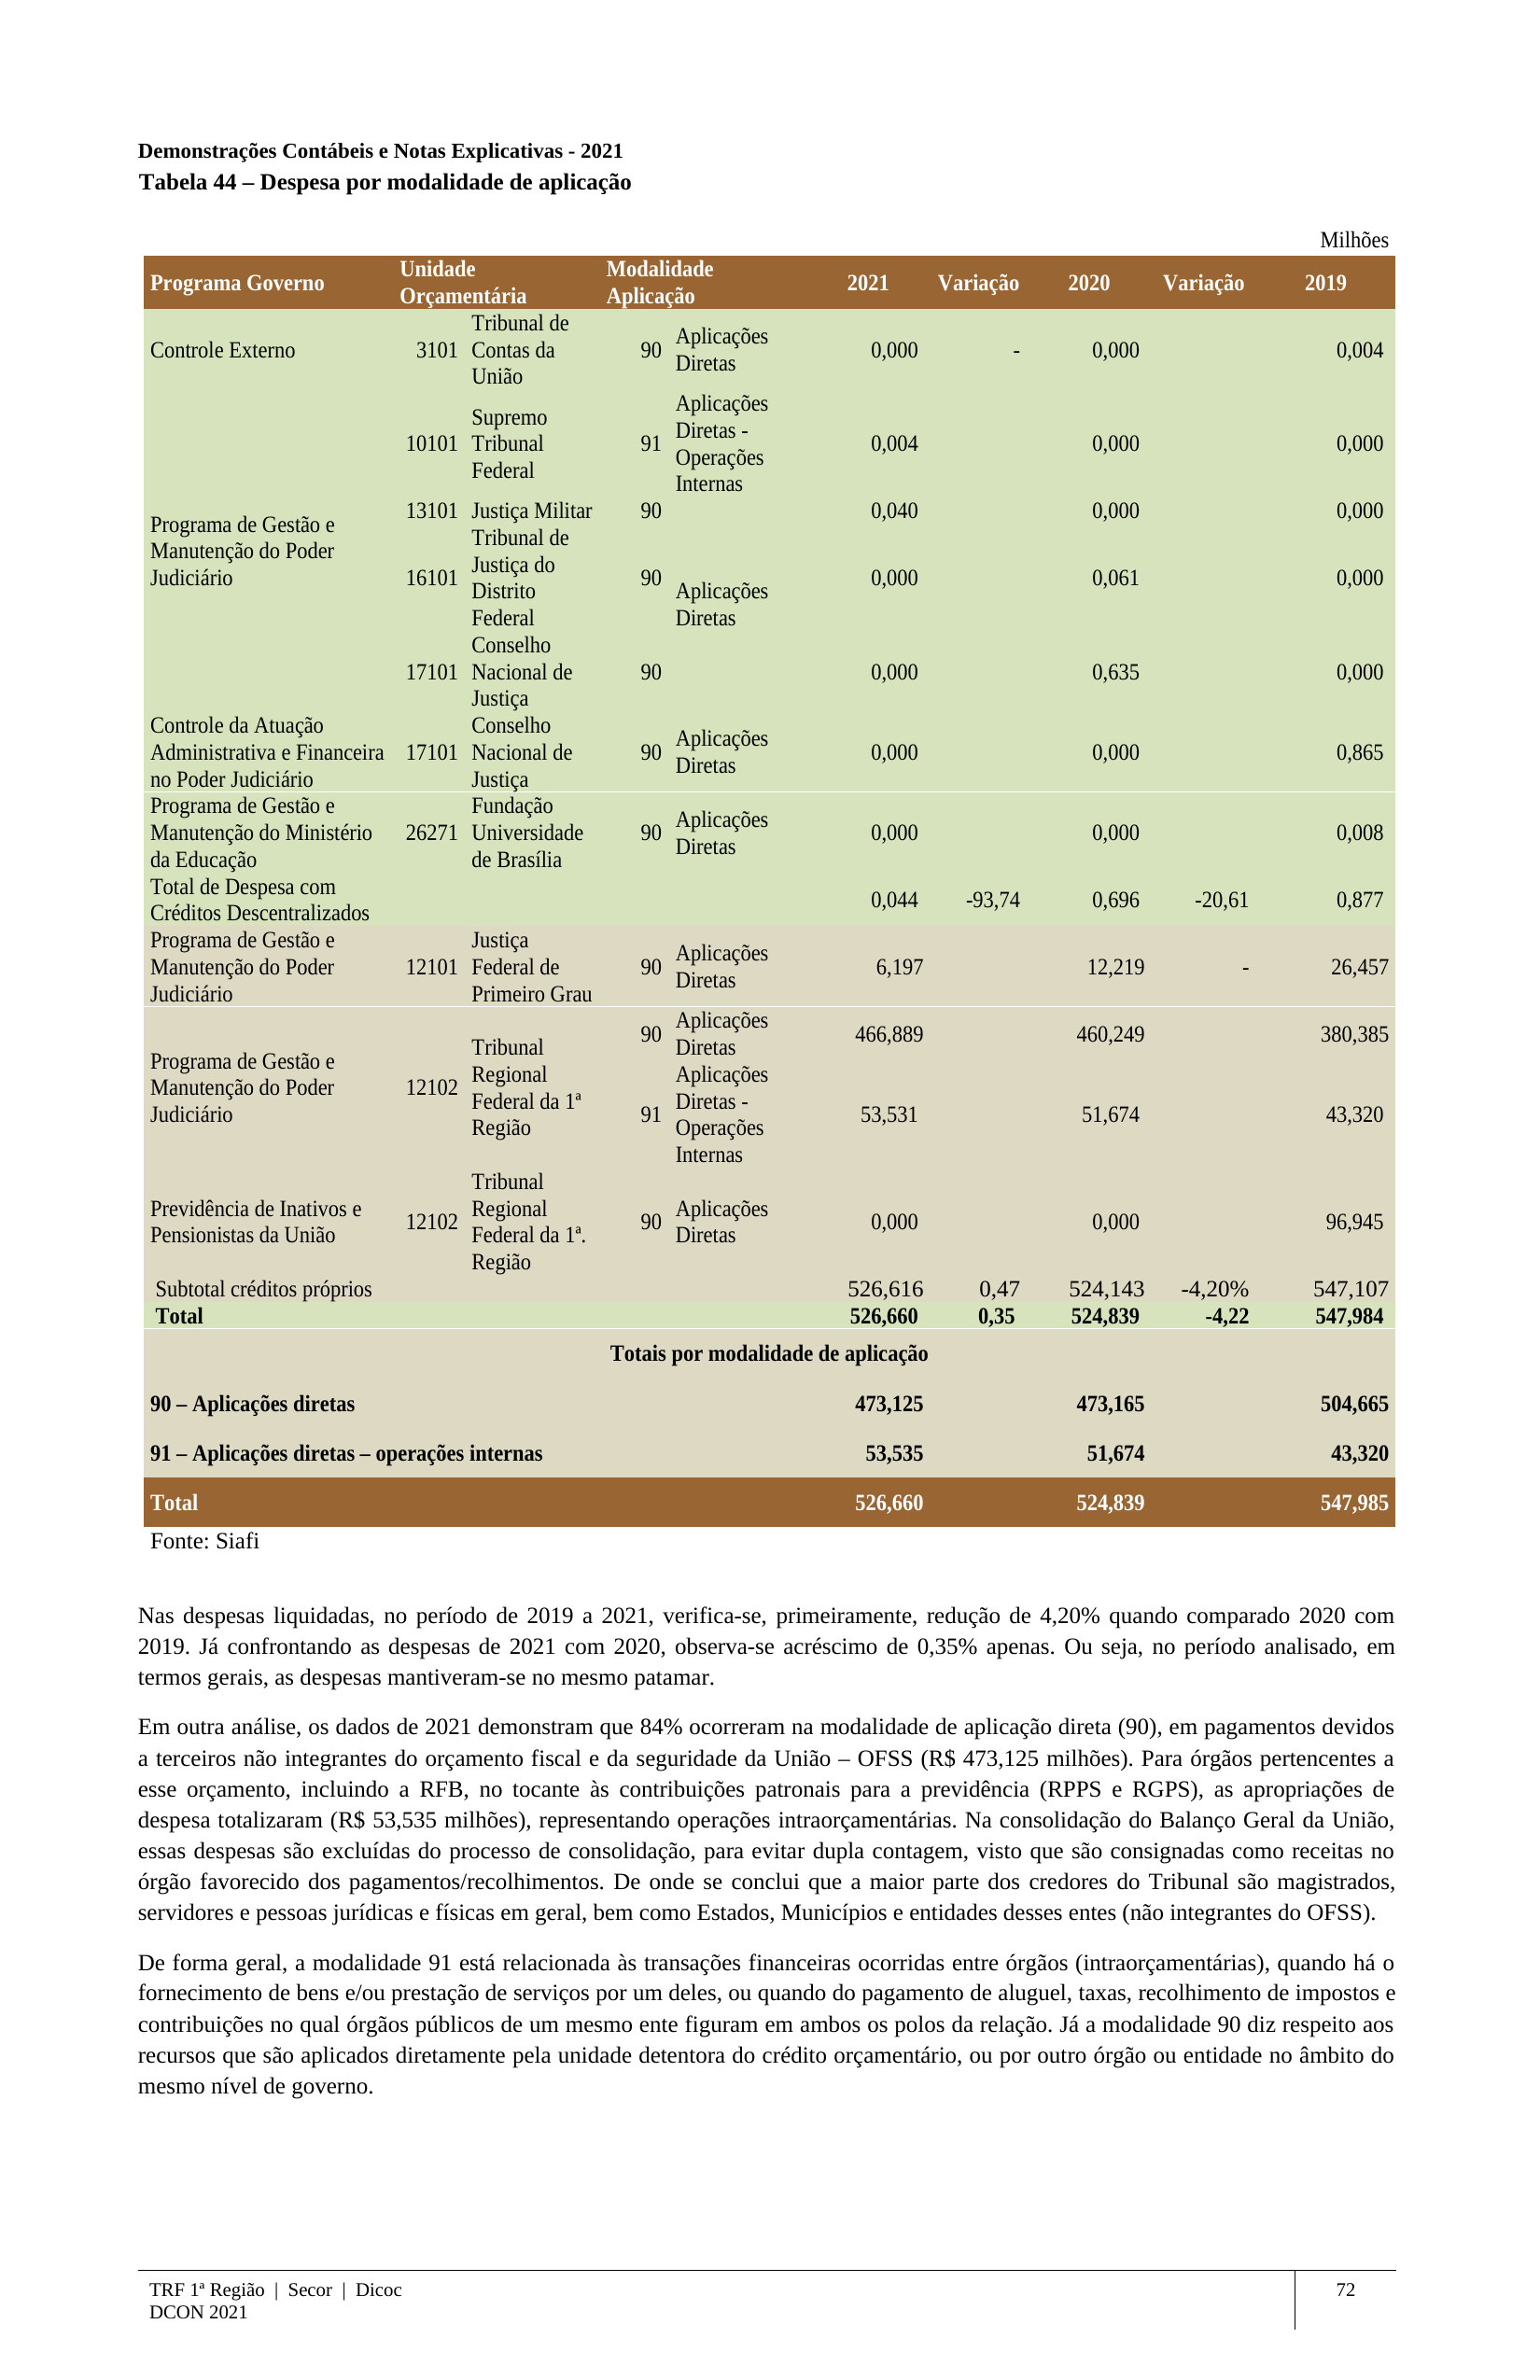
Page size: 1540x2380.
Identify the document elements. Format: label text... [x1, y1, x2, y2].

table_cell [668, 1275, 806, 1302]
table_cell 17101 [393, 711, 465, 791]
table_cell [599, 873, 668, 926]
table_cell 466,889 [806, 1007, 931, 1060]
table_header [144, 223, 393, 255]
table_cell 0,004 [1256, 309, 1395, 389]
table_cell [465, 1275, 599, 1302]
table_cell Variação [1152, 256, 1256, 309]
table_cell 2019 [1256, 256, 1395, 309]
table_cell -93,74 [931, 873, 1027, 926]
table_cell 0,000 [1027, 389, 1152, 497]
table_cell 0,000 [1027, 309, 1152, 389]
table_cell 3101 [393, 309, 465, 389]
table_cell Supremo Tribunal Federal [465, 389, 599, 497]
table_cell [1152, 389, 1256, 497]
table_cell [931, 792, 1027, 873]
table_cell 0,000 [806, 524, 931, 631]
table_cell [1152, 1379, 1256, 1428]
table_cell 0,000 [806, 711, 931, 791]
table_cell 90 [599, 1007, 668, 1060]
table_cell 90 [599, 631, 668, 711]
table_cell [668, 1302, 806, 1328]
table_cell 90 [599, 497, 668, 524]
table_cell [1152, 631, 1256, 711]
table_cell - [931, 309, 1027, 389]
table_cell 0,000 [806, 631, 931, 711]
table_cell 0,044 [806, 873, 931, 926]
table_cell Controle Externo [144, 309, 393, 389]
table_cell Tribunal Regional Federal da 1ª. Região [465, 1168, 599, 1275]
table_cell [1152, 1168, 1256, 1275]
table_cell [465, 1302, 599, 1328]
table_cell [1152, 1428, 1256, 1477]
table_cell 0,000 [806, 1168, 931, 1275]
table_cell 0,061 [1027, 524, 1152, 631]
table_cell Fonte: Siafi [144, 1527, 1395, 1554]
table_cell 90 [599, 792, 668, 873]
table_cell 51,674 [1027, 1428, 1152, 1477]
table_cell [1152, 1007, 1256, 1060]
table_cell 96,945 [1256, 1168, 1395, 1275]
table_cell 0,004 [806, 389, 931, 497]
table_cell [931, 524, 1027, 631]
table_cell 2021 [806, 256, 931, 309]
table_cell 10101 [393, 389, 465, 497]
table_cell [599, 1302, 668, 1328]
table_cell 6,197 [806, 926, 931, 1006]
table_cell [1152, 524, 1256, 631]
table_cell 26,457 [1256, 926, 1395, 1006]
table_cell Aplicações Diretas - Operações Internas [668, 389, 806, 497]
table_cell Aplicações Diretas [668, 309, 806, 389]
table_cell Total [144, 1302, 393, 1328]
table_cell 53,535 [806, 1428, 931, 1477]
table_cell 53,531 [806, 1060, 931, 1168]
table_cell [931, 497, 1027, 524]
table_cell [465, 873, 599, 926]
table_cell Total [144, 1477, 806, 1527]
table_cell 13101 [393, 497, 465, 524]
table_cell 90 [599, 524, 668, 631]
table_cell [668, 873, 806, 926]
table_cell [931, 1060, 1027, 1168]
table_cell [1152, 711, 1256, 791]
table_cell Tribunal Regional Federal da 1ª Região [465, 1007, 599, 1168]
table_cell Variação [931, 256, 1027, 309]
table_cell 526,660 [806, 1302, 931, 1328]
table_cell Aplicações Diretas [668, 497, 806, 711]
table_cell Programa de Gestão e Manutenção do Poder Judiciário [144, 926, 393, 1006]
table_header Milhões [806, 223, 1395, 255]
table_cell 524,839 [1027, 1302, 1152, 1328]
table_cell Programa Governo [144, 256, 393, 309]
table_cell 0,635 [1027, 631, 1152, 711]
table_cell 43,320 [1256, 1428, 1395, 1477]
text Tabela 44 – Despesa por modalidade de aplicação [139, 166, 1395, 197]
table_cell [931, 631, 1027, 711]
table_cell 547,107 [1256, 1275, 1395, 1302]
table_cell Aplicações Diretas [668, 711, 806, 791]
table_cell 380,385 [1256, 1007, 1395, 1060]
table_cell 0,35 [931, 1302, 1027, 1328]
table_cell Previdência de Inativos e Pensionistas da União [144, 1168, 393, 1275]
table_cell 16101 [393, 524, 465, 631]
table_cell - [1152, 926, 1256, 1006]
table_cell 547,984 [1256, 1302, 1395, 1328]
table_cell 0,000 [1256, 524, 1395, 631]
table_cell Subtotal créditos próprios [144, 1275, 393, 1302]
table_cell [931, 1477, 1027, 1527]
text Nas despesas liquidadas, no período de 2019 a 2021, verifica-se, primeiramente, redução de 4,20% quando comparado 2020 com 2019. Já confrontando as despesas de 2021 com 2020, observa-se acréscimo de 0,35% apenas. Ou seja, no período analisado, em termos gerais, as despesas mantiveram-se no mesmo patamar. [138, 1602, 1396, 1690]
table_cell Aplicações Diretas [668, 792, 806, 873]
table_cell [931, 1007, 1027, 1060]
table_cell 547,985 [1256, 1477, 1395, 1527]
table_cell 0,000 [1027, 497, 1152, 524]
table_cell 2020 [1027, 256, 1152, 309]
table_cell [931, 1168, 1027, 1275]
table_header [393, 223, 599, 255]
table_cell Fundação Universidade de Brasília [465, 792, 599, 873]
text De forma geral, a modalidade 91 está relacionada às transações financeiras ocorridas entre órgãos (intraorçamentárias), quando há o fornecimento de bens e/ou prestação de serviços por um deles, ou quando do pagamento de aluguel, taxas, recolhimento de impostos e contribuições no qual órgãos públicos de um mesmo ente figuram em ambos os polos da relação. Já a modalidade 90 diz respeito aos recursos que são aplicados diretamente pela unidade detentora do crédito orçamentário, ou por outro órgão ou entidade no âmbito do mesmo nível de governo. [138, 1949, 1396, 2098]
table_cell 90 [599, 1168, 668, 1275]
table_cell Aplicações Diretas - Operações Internas [668, 1060, 806, 1168]
table_cell [1152, 1060, 1256, 1168]
table_cell -4,20% [1152, 1275, 1256, 1302]
table_cell 91 [599, 1060, 668, 1168]
table_cell Tribunal de Contas da União [465, 309, 599, 389]
table_cell Programa de Gestão e Manutenção do Poder Judiciário [144, 389, 393, 711]
table_cell 0,000 [806, 309, 931, 389]
table_cell [1152, 1477, 1256, 1527]
table_cell 91 – Aplicações diretas – operações internas [144, 1428, 806, 1477]
table_cell 0,000 [1027, 792, 1152, 873]
table_cell [1152, 309, 1256, 389]
table_cell [1152, 497, 1256, 524]
table_cell 0,000 [1027, 1168, 1152, 1275]
table_cell Programa de Gestão e Manutenção do Poder Judiciário [144, 1007, 393, 1168]
table_cell 91 [599, 389, 668, 497]
table_cell 12101 [393, 926, 465, 1006]
table_cell [931, 1379, 1027, 1428]
table_cell 12102 [393, 1007, 465, 1168]
text Em outra análise, os dados de 2021 demonstram que 84% ocorreram na modalidade de aplicação direta (90), em pagamentos devidos a terceiros não integrantes do orçamento fiscal e da seguridade da União – OFSS (R$ 473,125 milhões). Para órgãos pertencentes a esse orçamento, incluindo a RFB, no tocante às contribuições patronais para a previdência (RPPS e RGPS), as apropriações de despesa totalizaram (R$ 53,535 milhões), representando operações intraorçamentárias. Na consolidação do Balanço Geral da União, essas despesas são excluídas do processo de consolidação, para evitar dupla contagem, visto que são consignadas como receitas no órgão favorecido dos pagamentos/recolhimentos. De onde se conclui que a maior parte dos credores do Tribunal são magistrados, servidores e pessoas jurídicas e físicas em geral, bem como Estados, Municípios e entidades desses entes (não integrantes do OFSS). [138, 1714, 1396, 1925]
table_cell 0,000 [1256, 497, 1395, 524]
table_cell Conselho Nacional de Justiça [465, 631, 599, 711]
table_cell 0,877 [1256, 873, 1395, 926]
table_cell 504,665 [1256, 1379, 1395, 1428]
table_cell -20,61 [1152, 873, 1256, 926]
table_cell 43,320 [1256, 1060, 1395, 1168]
table_cell -4,22 [1152, 1302, 1256, 1328]
table_cell 90 [599, 926, 668, 1006]
table_cell [931, 1428, 1027, 1477]
table_cell Aplicações Diretas [668, 1168, 806, 1275]
table_cell [393, 1302, 465, 1328]
table_cell [931, 711, 1027, 791]
table_cell Totais por modalidade de aplicação [144, 1329, 1395, 1379]
table_cell [931, 926, 1027, 1006]
table_cell 90 – Aplicações diretas [144, 1379, 806, 1428]
table_cell [393, 873, 465, 926]
table_cell 90 [599, 711, 668, 791]
table_cell 526,660 [806, 1477, 931, 1527]
table_cell 0,696 [1027, 873, 1152, 926]
table_cell 0,000 [1256, 631, 1395, 711]
table_cell Modalidade Aplicação [599, 256, 806, 309]
table_cell 0,000 [1027, 711, 1152, 791]
table_cell 51,674 [1027, 1060, 1152, 1168]
table_cell 473,165 [1027, 1379, 1152, 1428]
table_cell 0,008 [1256, 792, 1395, 873]
table_cell 0,000 [806, 792, 931, 873]
table_cell 473,125 [806, 1379, 931, 1428]
table_cell 90 [599, 309, 668, 389]
table_cell 524,839 [1027, 1477, 1152, 1527]
table_cell Tribunal de Justiça do Distrito Federal [465, 524, 599, 631]
table_cell 0,47 [931, 1275, 1027, 1302]
table_cell 526,616 [806, 1275, 931, 1302]
table_cell 12,219 [1027, 926, 1152, 1006]
table_cell [393, 1275, 465, 1302]
table_cell Aplicações Diretas [668, 1007, 806, 1060]
table_cell 17101 [393, 631, 465, 711]
table_cell Controle da Atuação Administrativa e Financeira no Poder Judiciário [144, 711, 393, 791]
table_cell Programa de Gestão e Manutenção do Ministério da Educação [144, 792, 393, 873]
table_cell Conselho Nacional de Justiça [465, 711, 599, 791]
table_cell Justiça Federal de Primeiro Grau [465, 926, 599, 1006]
table_cell Total de Despesa com Créditos Descentralizados [144, 873, 393, 926]
table_cell Justiça Militar [465, 497, 599, 524]
table_cell Unidade Orçamentária [393, 256, 599, 309]
table_cell 0,000 [1256, 389, 1395, 497]
table_cell 0,865 [1256, 711, 1395, 791]
table_cell [931, 389, 1027, 497]
table_cell [1152, 792, 1256, 873]
table_cell Aplicações Diretas [668, 926, 806, 1006]
table_cell 0,040 [806, 497, 931, 524]
table_cell 460,249 [1027, 1007, 1152, 1060]
table_cell 26271 [393, 792, 465, 873]
table_cell 524,143 [1027, 1275, 1152, 1302]
table_header [599, 223, 806, 255]
table_cell [599, 1275, 668, 1302]
table_cell 12102 [393, 1168, 465, 1275]
